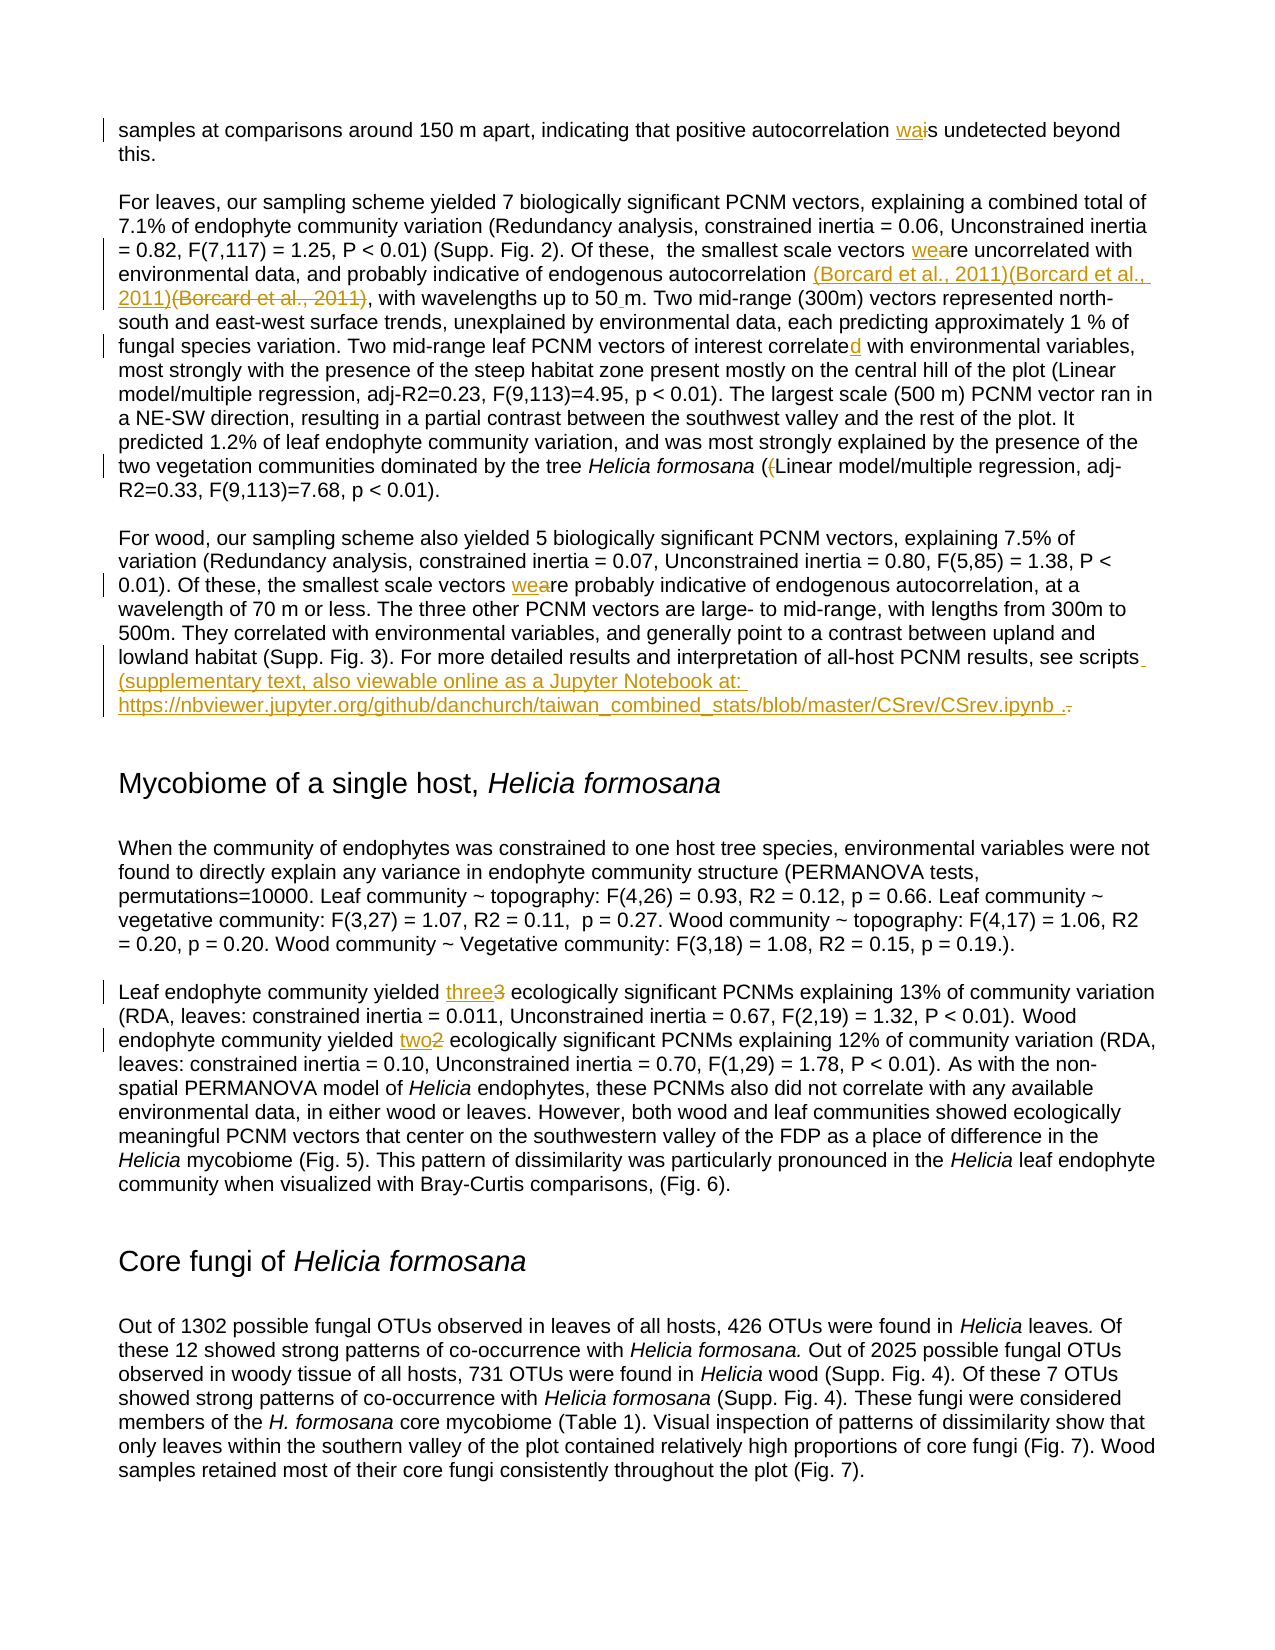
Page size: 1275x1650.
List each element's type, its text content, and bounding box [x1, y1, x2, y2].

subtitle Core fungi of Helicia formosana [118, 1244, 1157, 1278]
subtitle Mycobiome of a single host, Helicia formosana [118, 766, 1157, 799]
text For leaves, our sampling scheme yielded 7 biologically significant PCNM vectors, explaining a combined total of 7.1% of endophyte community variation (Redundancy analysis, constrained inertia = 0.06, Unconstrained inertia = 0.82, F(7,117) = 1.25, P < 0.01) (Supp. Fig. 2). Of these, the smallest scale vectors were uncorrelated with environmental data, and probably indicative of endogenous autocorrelation (Borcard et al., 2011)(Borcard et al., 2011), with wavelengths up to 50 m. Two mid-range (300m) vectors represented north-south and east-west surface trends, unexplained by environmental data, each predicting approximately 1 % of fungal species variation. Two mid-range leaf PCNM vectors of interest correlated with environmental variables, most strongly with the presence of the steep habitat zone present mostly on the central hill of the plot (Linear model/multiple regression, adj-R2=0.23, F(9,113)=4.95, p < 0.01). The largest scale (500 m) PCNM vector ran in a NE-SW direction, resulting in a partial contrast between the southwest valley and the rest of the plot. It predicted 1.2% of leaf endophyte community variation, and was most strongly explained by the presence of the two vegetation communities dominated by the tree Helicia formosana (Linear model/multiple regression, adj-R2=0.33, F(9,113)=7.68, p < 0.01). [118, 190, 1157, 501]
text When the community of endophytes was constrained to one host tree species, environmental variables were not found to directly explain any variance in endophyte community structure (PERMANOVA tests, permutations=10000. Leaf community ~ topography: F(4,26) = 0.93, R2 = 0.12, p = 0.66. Leaf community ~ vegetative community: F(3,27) = 1.07, R2 = 0.11, p = 0.27. Wood community ~ topography: F(4,17) = 1.06, R2 = 0.20, p = 0.20. Wood community ~ Vegetative community: F(3,18) = 1.08, R2 = 0.15, p = 0.19.). [118, 836, 1157, 956]
text For wood, our sampling scheme also yielded 5 biologically significant PCNM vectors, explaining 7.5% of variation (Redundancy analysis, constrained inertia = 0.07, Unconstrained inertia = 0.80, F(5,85) = 1.38, P < 0.01). Of these, the smallest scale vectors were probably indicative of endogenous autocorrelation, at a wavelength of 70 m or less. The three other PCNM vectors are large- to mid-range, with lengths from 300m to 500m. They correlated with environmental variables, and generally point to a contrast between upland and lowland habitat (Supp. Fig. 3). For more detailed results and interpretation of all-host PCNM results, see scripts (supplementary text, also viewable online as a Jupyter Notebook at: https://nbviewer.jupyter.org/github/danchurch/taiwan_combined_stats/blob/master/CSrev/CSrev.ipynb . [118, 525, 1157, 717]
text samples at comparisons around 150 m apart, indicating that positive autocorrelation was undetected beyond this. [118, 118, 1157, 166]
text Leaf endophyte community yielded three ecologically significant PCNMs explaining 13% of community variation (RDA, leaves: constrained inertia = 0.011, Unconstrained inertia = 0.67, F(2,19) = 1.32, P < 0.01). Wood endophyte community yielded two ecologically significant PCNMs explaining 12% of community variation (RDA, leaves: constrained inertia = 0.10, Unconstrained inertia = 0.70, F(1,29) = 1.78, P < 0.01). As with the non-spatial PERMANOVA model of Helicia endophytes, these PCNMs also did not correlate with any available environmental data, in either wood or leaves. However, both wood and leaf communities showed ecologically meaningful PCNM vectors that center on the southwestern valley of the FDP as a place of difference in the Helicia mycobiome (Fig. 5). This pattern of dissimilarity was particularly pronounced in the Helicia leaf endophyte community when visualized with Bray-Curtis comparisons, (Fig. 6). [118, 980, 1157, 1195]
text Out of 1302 possible fungal OTUs observed in leaves of all hosts, 426 OTUs were found in Helicia leaves. Of these 12 showed strong patterns of co-occurrence with Helicia formosana. Out of 2025 possible fungal OTUs observed in woody tissue of all hosts, 731 OTUs were found in Helicia wood (Supp. Fig. 4). Of these 7 OTUs showed strong patterns of co-occurrence with Helicia formosana (Supp. Fig. 4). These fungi were considered members of the H. formosana core mycobiome (Table 1). Visual inspection of patterns of dissimilarity show that only leaves within the southern valley of the plot contained relatively high proportions of core fungi (Fig. 7). Wood samples retained most of their core fungi consistently throughout the plot (Fig. 7). [118, 1314, 1157, 1482]
